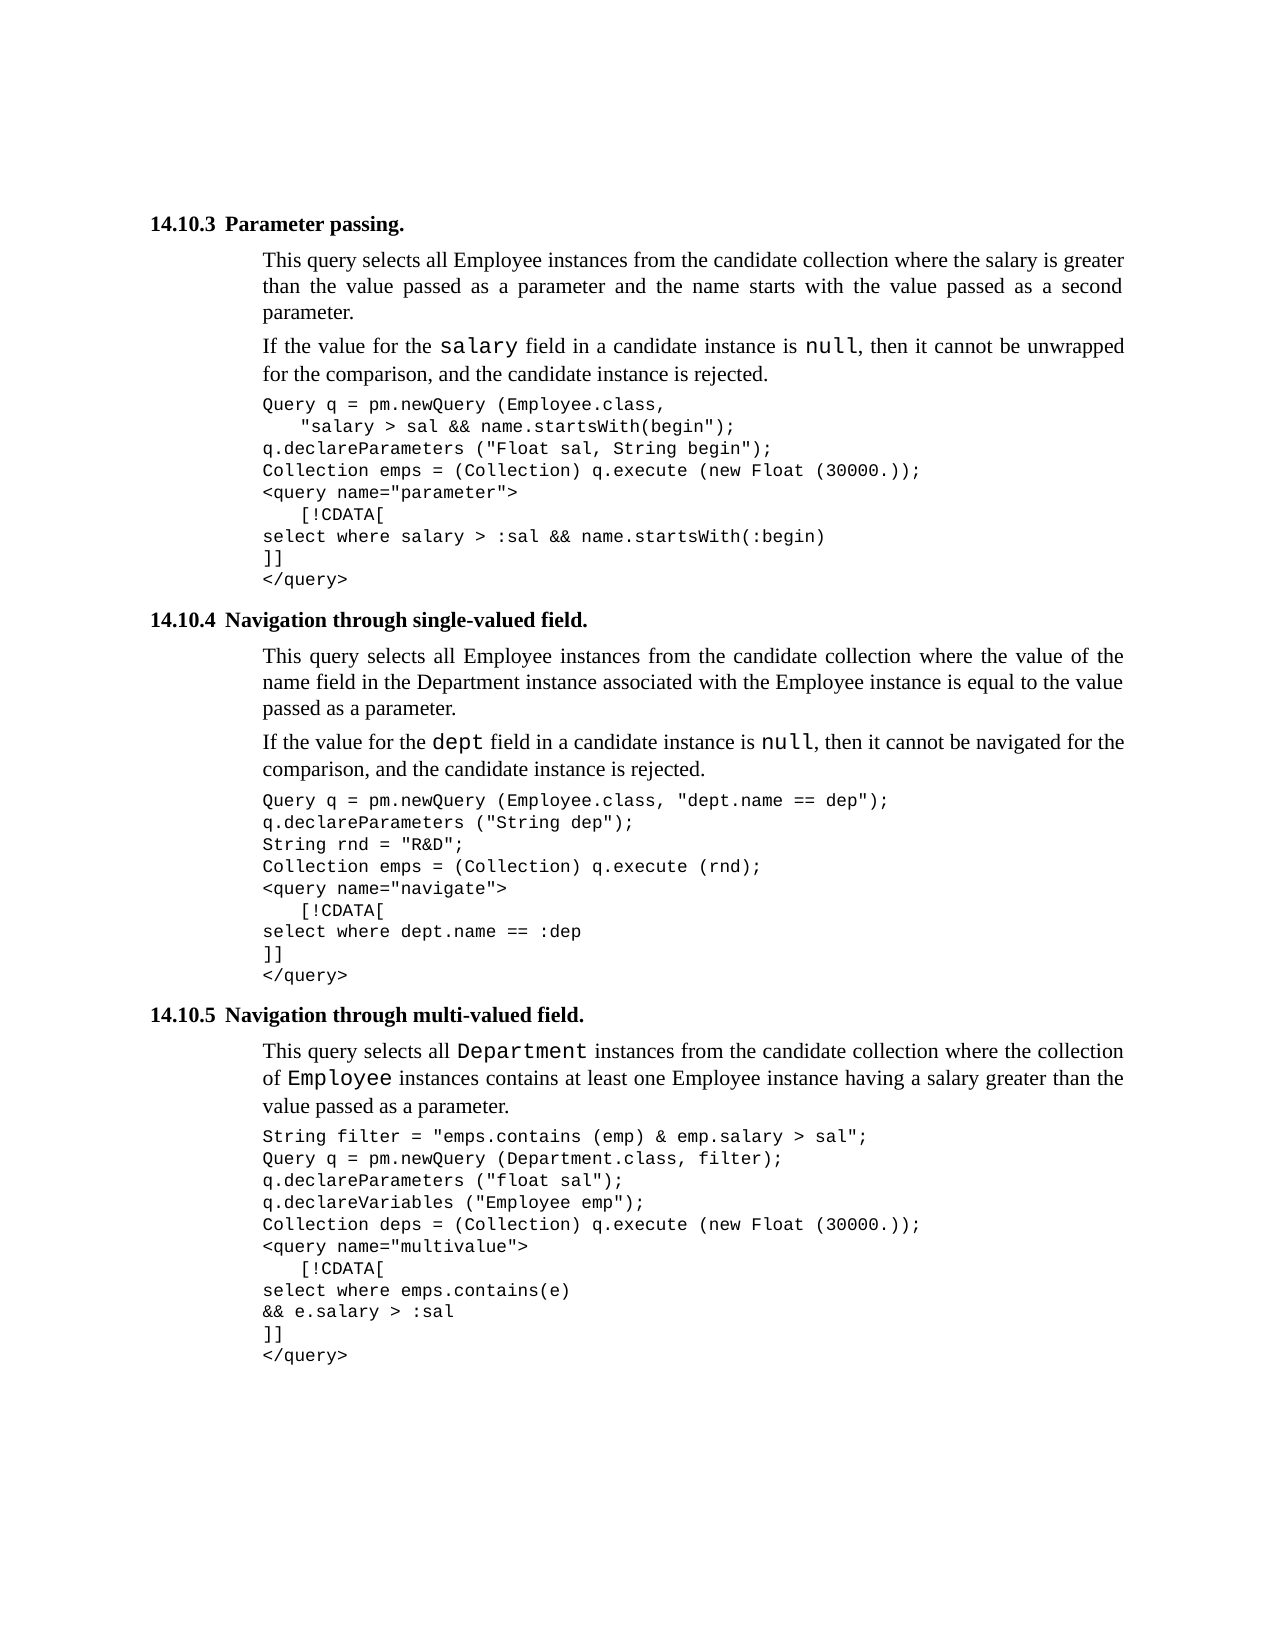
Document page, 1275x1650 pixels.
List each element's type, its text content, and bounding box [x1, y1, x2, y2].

text select where emps.contains(e) [262, 1279, 1125, 1301]
text If the value for the salary field in a candidate instance is null, then it cannot be unwrapped for the comparison, and the candidate instance is rejected. [262, 333, 1125, 386]
text <query name="multivalue"> [262, 1236, 1125, 1257]
text If the value for the dept field in a candidate instance is null, then it cannot be navigated for the comparison, and the candidate instance is rejected. [262, 729, 1125, 782]
text Collection emps = (Collection) q.execute (new Float (30000.)); [262, 460, 1125, 482]
text ]] [262, 1323, 1125, 1345]
text </query> [262, 965, 1125, 987]
text Query q = pm.newQuery (Employee.class, [262, 394, 1125, 416]
text Query q = pm.newQuery (Employee.class, "dept.name == dep"); [262, 790, 1125, 812]
text String filter = "emps.contains (emp) & emp.salary > sal"; [262, 1126, 1125, 1148]
text [!CDATA[ [262, 1257, 1125, 1279]
text This query selects all Employee instances from the candidate collection where the value of the name field in the Department instance associated with the Employee instance is equal to the value passed as a parameter. [262, 642, 1125, 720]
subtitle Parameter passing. [150, 210, 1125, 236]
text </query> [262, 569, 1125, 591]
text q.declareParameters ("float sal"); [262, 1170, 1125, 1192]
text Collection emps = (Collection) q.execute (rnd); [262, 856, 1125, 877]
text q.declareParameters ("Float sal, String begin"); [262, 438, 1125, 460]
text String rnd = "R&D"; [262, 834, 1125, 856]
text This query selects all Department instances from the candidate collection where the collection of Employee instances contains at least one Employee instance having a salary greater than the value passed as a parameter. [262, 1038, 1125, 1118]
text <query name="navigate"> [262, 877, 1125, 899]
text ]] [262, 547, 1125, 569]
text This query selects all Employee instances from the candidate collection where the salary is greater than the value passed as a parameter and the name starts with the value passed as a second parameter. [262, 246, 1125, 324]
text ]] [262, 943, 1125, 965]
text </query> [262, 1345, 1125, 1367]
text <query name="parameter"> [262, 482, 1125, 504]
text [!CDATA[ [262, 899, 1125, 921]
text q.declareVariables ("Employee emp"); [262, 1192, 1125, 1214]
text Query q = pm.newQuery (Department.class, filter); [262, 1148, 1125, 1170]
subtitle Navigation through single-valued field. [150, 606, 1125, 632]
text select where dept.name == :dep [262, 921, 1125, 943]
subtitle Navigation through multi-valued field. [150, 1001, 1125, 1027]
text select where salary > :sal && name.startsWith(:begin) [262, 526, 1125, 547]
text "salary > sal && name.startsWith(begin"); [262, 416, 1125, 438]
text && e.salary > :sal [262, 1301, 1125, 1323]
text Collection deps = (Collection) q.execute (new Float (30000.)); [262, 1214, 1125, 1236]
text [!CDATA[ [262, 504, 1125, 526]
text q.declareParameters ("String dep"); [262, 812, 1125, 834]
